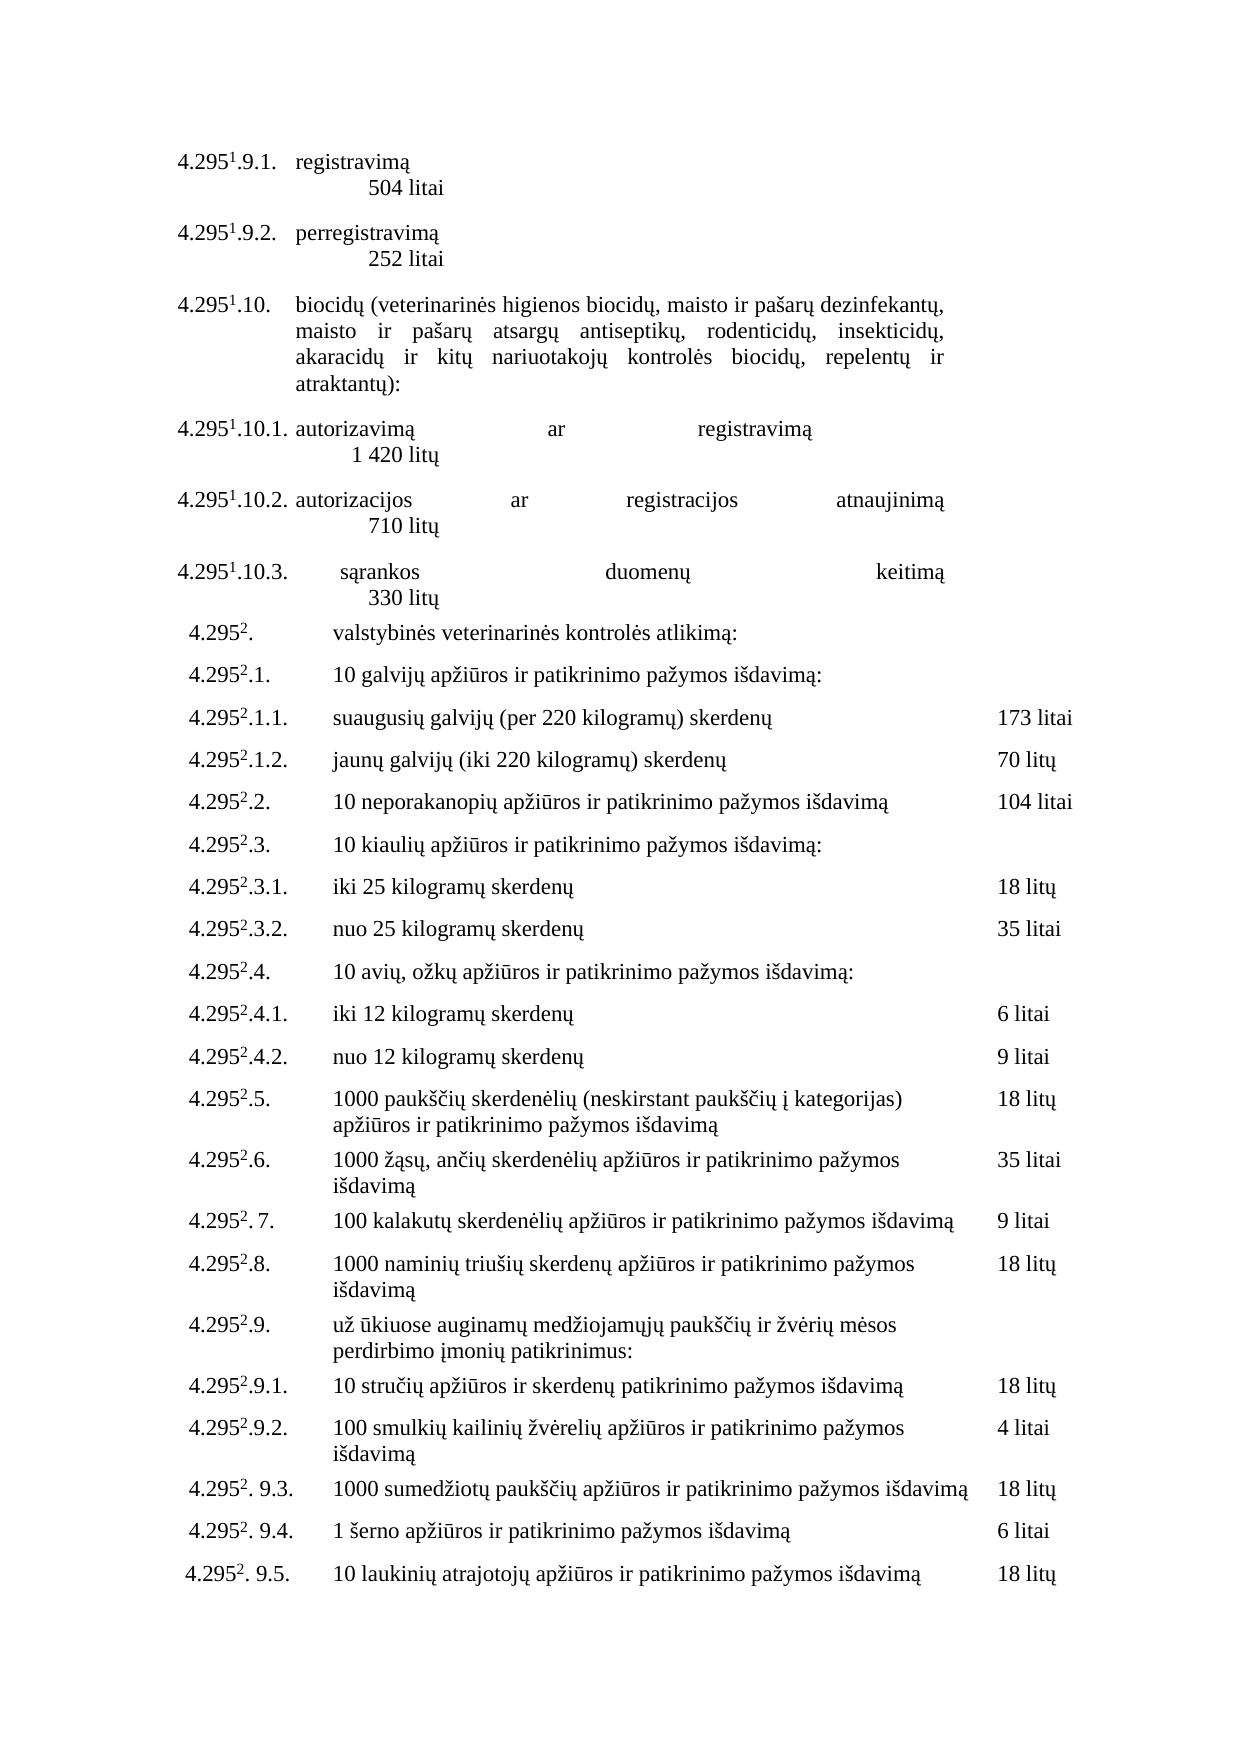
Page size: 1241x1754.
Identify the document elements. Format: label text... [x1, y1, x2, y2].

table_cell 4.2952.4.2. [177, 1043, 321, 1085]
table_cell 10 laukinių atrajotojų apžiūros ir patikrinimo pažymos išdavimą [321, 1560, 986, 1594]
text 4.2951.10. biocidų (veterinarinės higienos biocidų, maisto ir pašarų dezinfekantų, maisto ir pašarų atsargų antiseptikų, rodenticidų, insekticidų, akaracidų ir kitų nariuotakojų kontrolės biocidų, repelentų ir atraktantų): [177, 291, 945, 396]
text 4.2951.10.3. sąrankos duomenų keitimą 330 litų [177, 558, 945, 610]
table_cell 6 litai [986, 1518, 1148, 1560]
table_cell 10 kiaulių apžiūros ir patikrinimo pažymos išdavimą: [321, 831, 986, 873]
table_cell 6 litai [986, 1000, 1148, 1043]
table_header valstybinės veterinarinės kontrolės atlikimą: [321, 619, 986, 661]
table_cell [986, 831, 1148, 873]
table_cell suaugusių galvijų (per 220 kilogramų) skerdenų [321, 704, 986, 746]
table_cell nuo 12 kilogramų skerdenų [321, 1043, 986, 1085]
table_cell 9 litai [986, 1207, 1148, 1249]
table_cell 4.2952.1.1. [177, 704, 321, 746]
table_cell 10 neporakanopių apžiūros ir patikrinimo pažymos išdavimą [321, 788, 986, 831]
table_cell 18 litų [986, 1475, 1148, 1517]
table_cell 4.2952.6. [177, 1146, 321, 1207]
table_cell už ūkiuose auginamų medžiojamųjų paukščių ir žvėrių mėsos perdirbimo įmonių patikrinimus: [321, 1311, 986, 1372]
table_cell [986, 958, 1148, 1000]
table_cell 18 litų [986, 1085, 1148, 1146]
table_cell 4.2952.9. [177, 1311, 321, 1372]
table_cell 4.2952.1.2. [177, 746, 321, 788]
table_cell 35 litai [986, 916, 1148, 958]
text 4.2951.10.1. autorizavimą ar registravimą 1 420 litų [177, 415, 945, 467]
table_cell 1000 naminių triušių skerdenų apžiūros ir patikrinimo pažymos išdavimą [321, 1250, 986, 1311]
table_cell 104 litai [986, 788, 1148, 831]
table_cell 10 avių, ožkų apžiūros ir patikrinimo pažymos išdavimą: [321, 958, 986, 1000]
table_cell 18 litų [986, 873, 1148, 916]
table_cell 4.2952.8. [177, 1250, 321, 1311]
table_cell 9 litai [986, 1043, 1148, 1085]
table_cell 4.2952.4. [177, 958, 321, 1000]
table_cell 35 litai [986, 1146, 1148, 1207]
table_cell 4.2952.3.1. [177, 873, 321, 916]
table_cell 4.2952.4.1. [177, 1000, 321, 1043]
text 4.2951.10.2. autorizacijos ar registracijos atnaujinimą 710 litų [177, 486, 945, 539]
table_cell 4.2952.9.1. [177, 1372, 321, 1414]
table_cell 4.2952. 9.4. [177, 1518, 321, 1560]
table_cell 18 litų [986, 1372, 1148, 1414]
table_cell 4.2952.1. [177, 661, 321, 703]
table_cell 4.2952.9.2. [177, 1414, 321, 1475]
table_cell [986, 1311, 1148, 1372]
table_cell 4.2952.2. [177, 788, 321, 831]
table_cell 10 galvijų apžiūros ir patikrinimo pažymos išdavimą: [321, 661, 986, 703]
table_cell nuo 25 kilogramų skerdenų [321, 916, 986, 958]
table_cell 4.2952. 9.3. [177, 1475, 321, 1517]
text 4.2951.9.1. registravimą 504 litai [177, 148, 945, 200]
table_cell 4.2952.3.2. [177, 916, 321, 958]
table_cell [986, 661, 1148, 703]
table_cell 18 litų [986, 1560, 1148, 1594]
table_header [986, 619, 1148, 661]
table_cell 100 kalakutų skerdenėlių apžiūros ir patikrinimo pažymos išdavimą [321, 1207, 986, 1249]
table_cell 173 litai [986, 704, 1148, 746]
table_cell 1 šerno apžiūros ir patikrinimo pažymos išdavimą [321, 1518, 986, 1560]
table_cell 4.2952. 7. [177, 1207, 321, 1249]
table_cell iki 12 kilogramų skerdenų [321, 1000, 986, 1043]
table_cell 4.2952.3. [177, 831, 321, 873]
table_cell jaunų galvijų (iki 220 kilogramų) skerdenų [321, 746, 986, 788]
table_cell 70 litų [986, 746, 1148, 788]
table_cell 4.2952. 9.5. [174, 1560, 321, 1594]
table_cell 1000 žąsų, ančių skerdenėlių apžiūros ir patikrinimo pažymos išdavimą [321, 1146, 986, 1207]
table_header 4.2952. [177, 619, 321, 661]
table_cell 4.2952.5. [177, 1085, 321, 1146]
table_cell 1000 paukščių skerdenėlių (neskirstant paukščių į kategorijas) apžiūros ir patikrinimo pažymos išdavimą [321, 1085, 986, 1146]
text 4.2951.9.2. perregistravimą 252 litai [177, 219, 945, 272]
table_cell 18 litų [986, 1250, 1148, 1311]
table_cell 10 stručių apžiūros ir skerdenų patikrinimo pažymos išdavimą [321, 1372, 986, 1414]
table_cell 1000 sumedžiotų paukščių apžiūros ir patikrinimo pažymos išdavimą [321, 1475, 986, 1517]
table_cell 100 smulkių kailinių žvėrelių apžiūros ir patikrinimo pažymos išdavimą [321, 1414, 986, 1475]
table_cell iki 25 kilogramų skerdenų [321, 873, 986, 916]
table_cell 4 litai [986, 1414, 1148, 1475]
